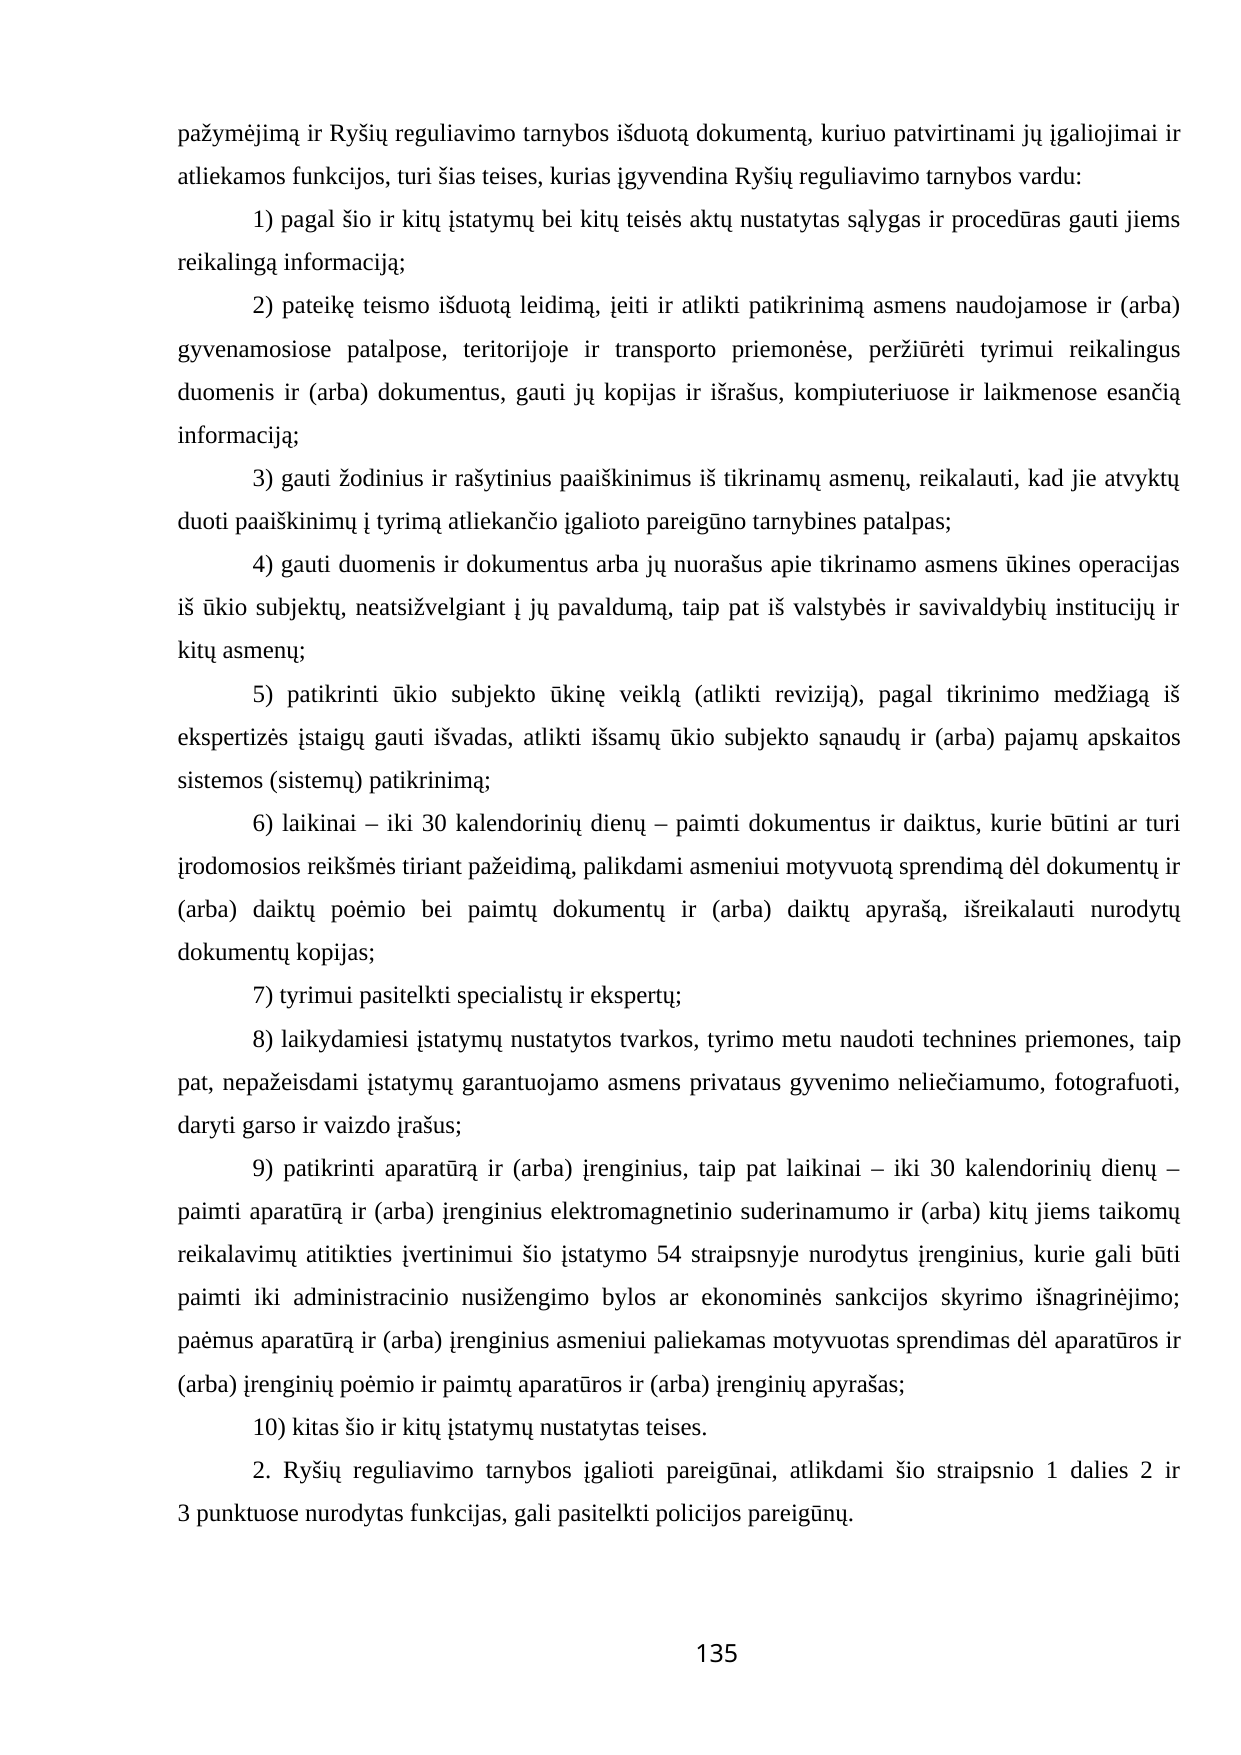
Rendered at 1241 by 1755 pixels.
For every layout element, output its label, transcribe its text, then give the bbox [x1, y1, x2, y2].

text 3) gauti žodinius ir rašytinius paaiškinimus iš tikrinamų asmenų, reikalauti, kad jie atvyktų duoti paaiškinimų į tyrimą atliekančio įgalioto pareigūno tarnybines patalpas; [177, 463, 1181, 535]
text 2. Ryšių reguliavimo tarnybos įgalioti pareigūnai, atlikdami šio straipsnio 1 dalies 2 ir 3 punktuose nurodytas funkcijas, gali pasitelkti policijos pareigūnų. [177, 1455, 1181, 1527]
text 10) kitas šio ir kitų įstatymų nustatytas teises. [177, 1412, 1181, 1441]
text 4) gauti duomenis ir dokumentus arba jų nuorašus apie tikrinamo asmens ūkines operacijas iš ūkio subjektų, neatsižvelgiant į jų pavaldumą, taip pat iš valstybės ir savivaldybių institucijų ir kitų asmenų; [177, 549, 1181, 664]
text 2) pateikę teismo išduotą leidimą, įeiti ir atlikti patikrinimą asmens naudojamose ir (arba) gyvenamosiose patalpose, teritorijoje ir transporto priemonėse, peržiūrėti tyrimui reikalingus duomenis ir (arba) dokumentus, gauti jų kopijas ir išrašus, kompiuteriuose ir laikmenose esančią informaciją; [177, 291, 1181, 449]
text 9) patikrinti aparatūrą ir (arba) įrenginius, taip pat laikinai – iki 30 kalendorinių dienų – paimti aparatūrą ir (arba) įrenginius elektromagnetinio suderinamumo ir (arba) kitų jiems taikomų reikalavimų atitikties įvertinimui šio įstatymo 54 straipsnyje nurodytus įrenginius, kurie gali būti paimti iki administracinio nusižengimo bylos ar ekonominės sankcijos skyrimo išnagrinėjimo; paėmus aparatūrą ir (arba) įrenginius asmeniui paliekamas motyvuotas sprendimas dėl aparatūros ir (arba) įrenginių poėmio ir paimtų aparatūros ir (arba) įrenginių apyrašas; [177, 1153, 1181, 1397]
text 5) patikrinti ūkio subjekto ūkinę veiklą (atlikti reviziją), pagal tikrinimo medžiagą iš ekspertizės įstaigų gauti išvadas, atlikti išsamų ūkio subjekto sąnaudų ir (arba) pajamų apskaitos sistemos (sistemų) patikrinimą; [177, 679, 1181, 794]
text pažymėjimą ir Ryšių reguliavimo tarnybos išduotą dokumentą, kuriuo patvirtinami jų įgaliojimai ir atliekamos funkcijos, turi šias teises, kurias įgyvendina Ryšių reguliavimo tarnybos vardu: [177, 118, 1181, 190]
text 7) tyrimui pasitelkti specialistų ir ekspertų; [177, 981, 1181, 1009]
text 6) laikinai – iki 30 kalendorinių dienų – paimti dokumentus ir daiktus, kurie būtini ar turi įrodomosios reikšmės tiriant pažeidimą, palikdami asmeniui motyvuotą sprendimą dėl dokumentų ir (arba) daiktų poėmio bei paimtų dokumentų ir (arba) daiktų apyrašą, išreikalauti nurodytų dokumentų kopijas; [177, 808, 1181, 966]
text 1) pagal šio ir kitų įstatymų bei kitų teisės aktų nustatytas sąlygas ir procedūras gauti jiems reikalingą informaciją; [177, 204, 1181, 276]
text 8) laikydamiesi įstatymų nustatytos tvarkos, tyrimo metu naudoti technines priemones, taip pat, nepažeisdami įstatymų garantuojamo asmens privataus gyvenimo neliečiamumo, fotografuoti, daryti garso ir vaizdo įrašus; [177, 1024, 1181, 1139]
